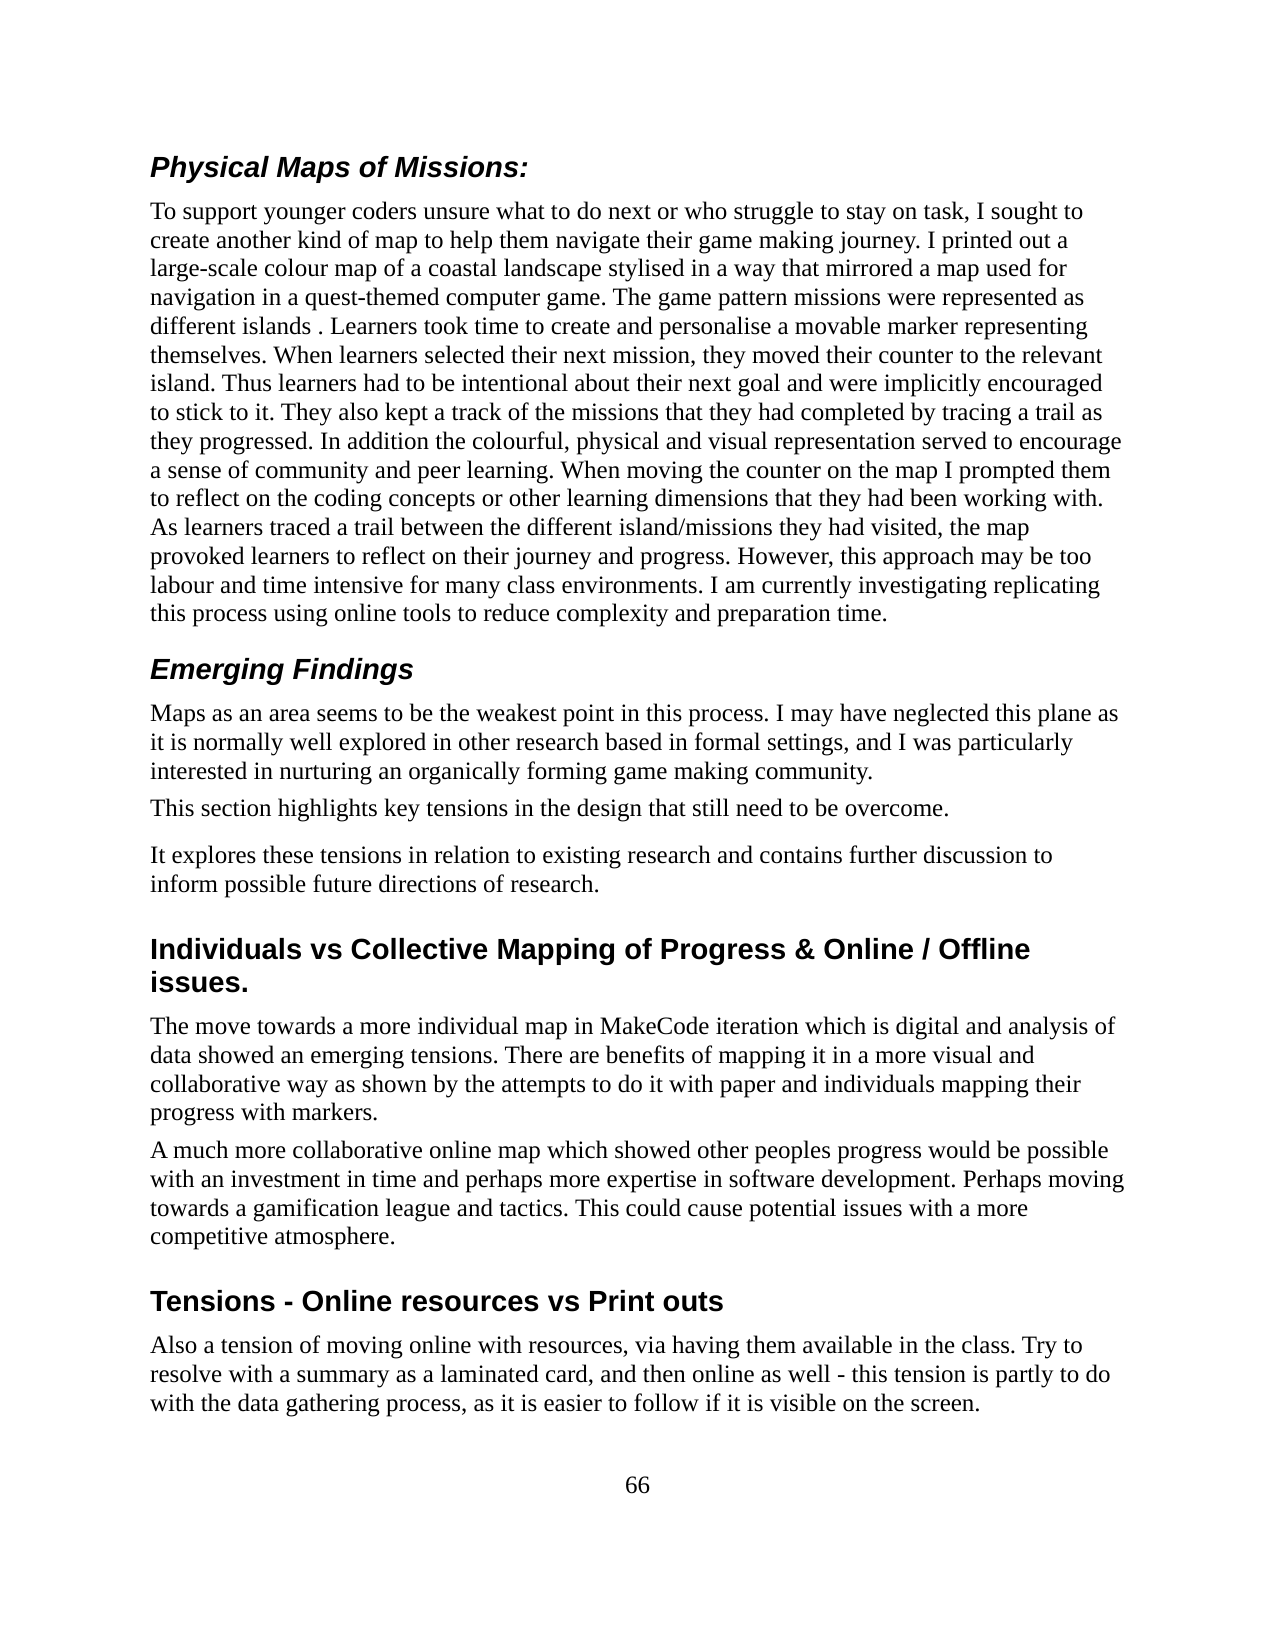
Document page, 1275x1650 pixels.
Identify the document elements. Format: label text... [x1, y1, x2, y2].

subtitle Physical Maps of Missions: [150, 150, 1125, 183]
text To support younger coders unsure what to do next or who struggle to stay on task, I sought to create another kind of map to help them navigate their game making journey. I printed out a large-scale colour map of a coastal landscape stylised in a way that mirrored a map used for navigation in a quest-themed computer game. The game pattern missions were represented as different islands . Learners took time to create and personalise a movable marker representing themselves. When learners selected their next mission, they moved their counter to the relevant island. Thus learners had to be intentional about their next goal and were implicitly encouraged to stick to it. They also kept a track of the missions that they had completed by tracing a trail as they progressed. In addition the colourful, physical and visual representation served to encourage a sense of community and peer learning. When moving the counter on the map I prompted them to reflect on the coding concepts or other learning dimensions that they had been working with. As learners traced a trail between the different island/missions they had visited, the map provoked learners to reflect on their journey and progress. However, this approach may be too labour and time intensive for many class environments. I am currently investigating replicating this process using online tools to reduce complexity and preparation time. [150, 196, 1125, 627]
text Maps as an area seems to be the weakest point in this process. I may have neglected this plane as it is normally well explored in other research based in formal settings, and I was particularly interested in nurturing an organically forming game making community. [150, 698, 1125, 784]
text This section highlights key tensions in the design that still need to be overcome. [150, 793, 1125, 822]
text A much more collaborative online map which showed other peoples progress would be possible with an investment in time and perhaps more expertise in software development. Perhaps moving towards a gamification league and tactics. This could cause potential issues with a more competitive atmosphere. [150, 1135, 1125, 1250]
text It explores these tensions in relation to existing research and contains further discussion to inform possible future directions of research. [150, 840, 1125, 898]
text Also a tension of moving online with resources, via having them available in the class. Try to resolve with a summary as a laminated card, and then online as well - this tension is partly to do with the data gathering process, as it is easier to follow if it is visible on the screen. [150, 1330, 1125, 1416]
subtitle Individuals vs Collective Mapping of Progress & Online / Offline issues. [150, 932, 1125, 999]
subtitle Emerging Findings [150, 652, 1125, 686]
text The move towards a more individual map in MakeCode iteration which is digital and analysis of data showed an emerging tensions. There are benefits of mapping it in a more visual and collaborative way as shown by the attempts to do it with paper and individuals mapping their progress with markers. [150, 1011, 1125, 1126]
subtitle Tensions - Online resources vs Print outs [150, 1284, 1125, 1318]
